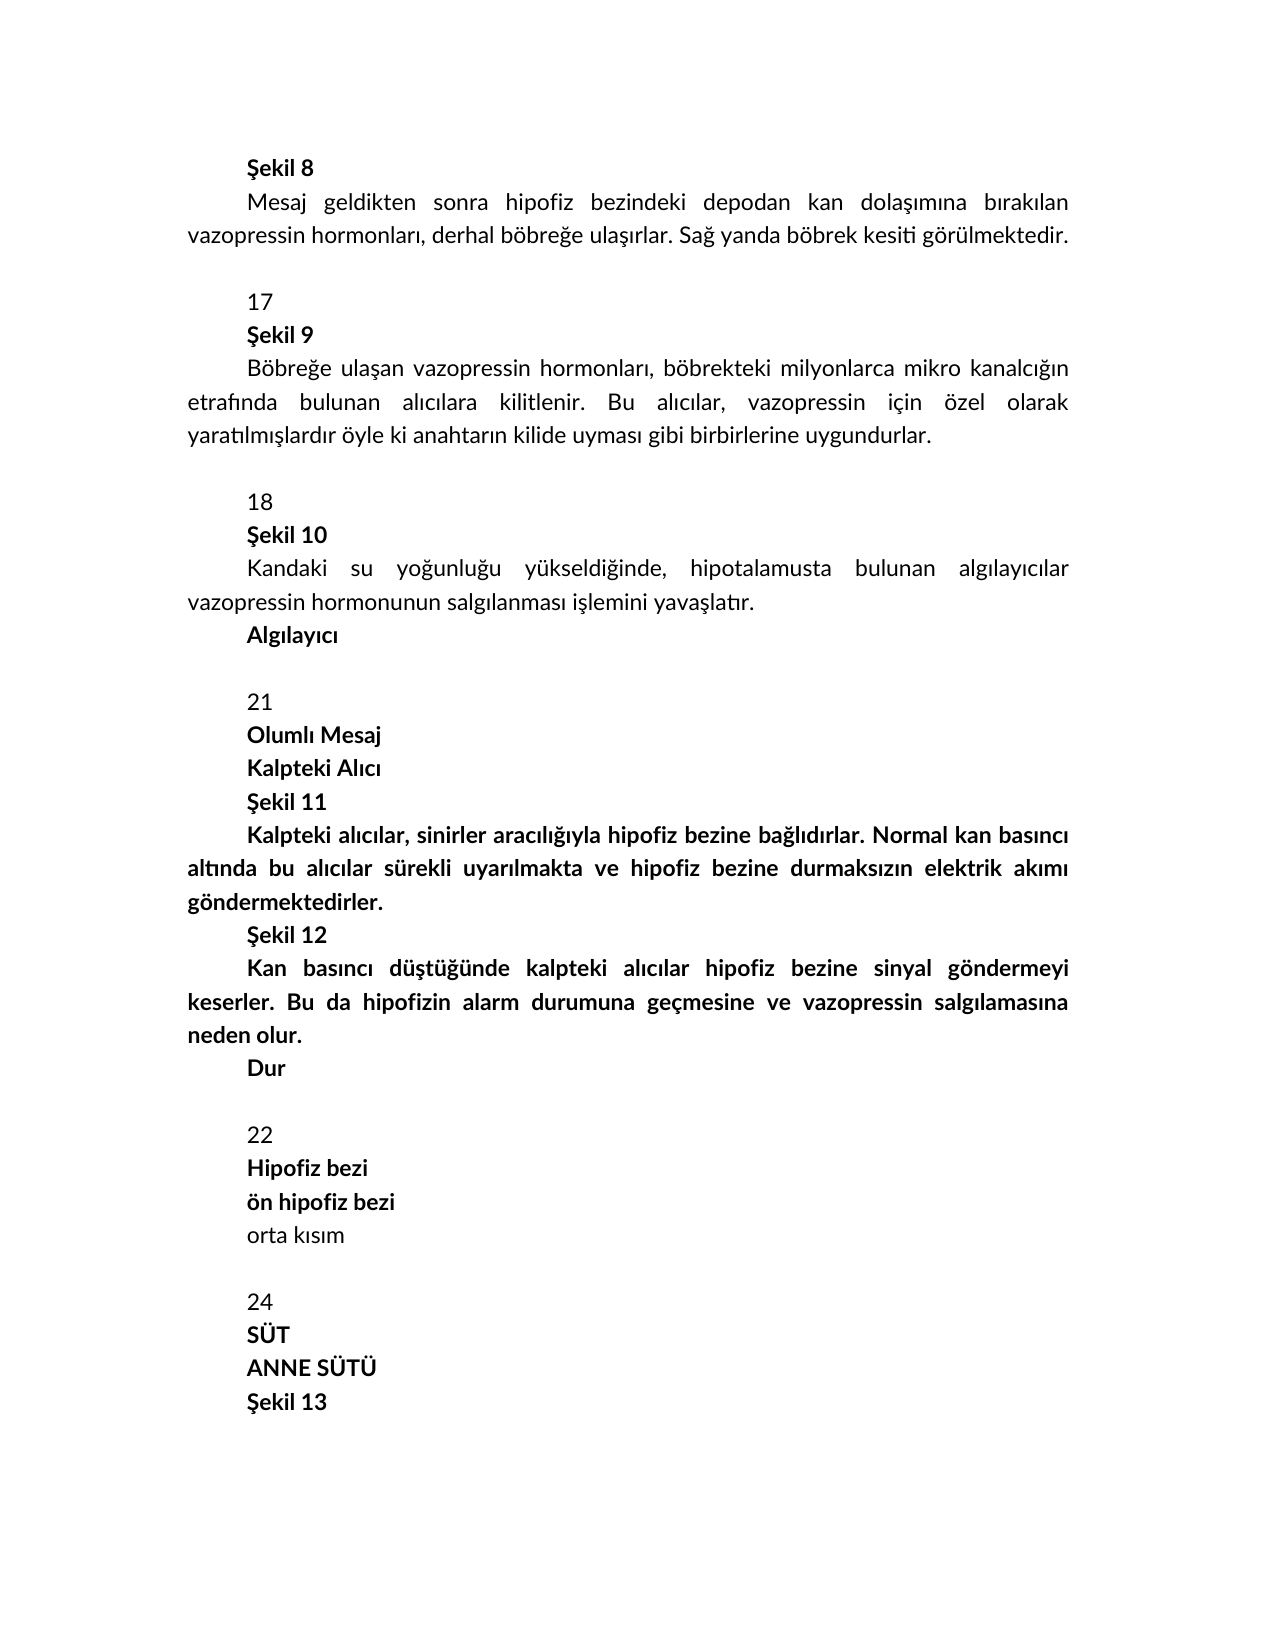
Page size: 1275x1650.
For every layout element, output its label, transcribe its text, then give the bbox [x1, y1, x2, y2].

text SÜT [187, 1317, 1070, 1350]
text orta kısım [187, 1217, 1070, 1250]
text ANNE SÜTÜ [187, 1350, 1070, 1383]
text 18 [187, 483, 1070, 517]
text Kan basıncı düştüğünde kalpteki alıcılar hipofiz bezine sinyal göndermeyi keserler. Bu da hipofizin alarm durumuna geçmesine ve vazopressin salgılamasına neden olur. [187, 950, 1070, 1050]
text Şekil 10 [187, 517, 1070, 550]
text Hipofiz bezi [187, 1150, 1070, 1183]
text Şekil 13 [187, 1383, 1070, 1417]
text Kandaki su yoğunluğu yükseldiğinde, hipotalamusta bulunan algılayıcılar vazopressin hormonunun salgılanması işlemini yavaşlatır. [187, 550, 1070, 617]
text Böbreğe ulaşan vazopressin hormonları, böbrekteki milyonlarca mikro kanalcığın etrafında bulunan alıcılara kilitlenir. Bu alıcılar, vazopressin için özel olarak yaratılmışlardır öyle ki anahtarın kilide uyması gibi birbirlerine uygundurlar. [187, 350, 1070, 450]
text Olumlı Mesaj [187, 717, 1070, 750]
text Şekil 12 [187, 917, 1070, 950]
text 22 [187, 1117, 1070, 1150]
text 21 [187, 683, 1070, 717]
text ön hipofiz bezi [187, 1183, 1070, 1217]
text Şekil 9 [187, 317, 1070, 350]
text Kalpteki Alıcı [187, 750, 1070, 783]
text 24 [187, 1283, 1070, 1317]
text Mesaj geldikten sonra hipofiz bezindeki depodan kan dolaşımına bırakılan vazopressin hormonları, derhal böbreğe ulaşırlar. Sağ yanda böbrek kesiti görülmektedir. [187, 183, 1070, 250]
text Kalpteki alıcılar, sinirler aracılığıyla hipofiz bezine bağlıdırlar. Normal kan basıncı altında bu alıcılar sürekli uyarılmakta ve hipofiz bezine durmaksızın elektrik akımı göndermektedirler. [187, 817, 1070, 917]
text Şekil 8 [187, 150, 1070, 183]
text Dur [187, 1050, 1070, 1083]
text Algılayıcı [187, 617, 1070, 650]
text Şekil 11 [187, 783, 1070, 817]
text 17 [187, 283, 1070, 317]
